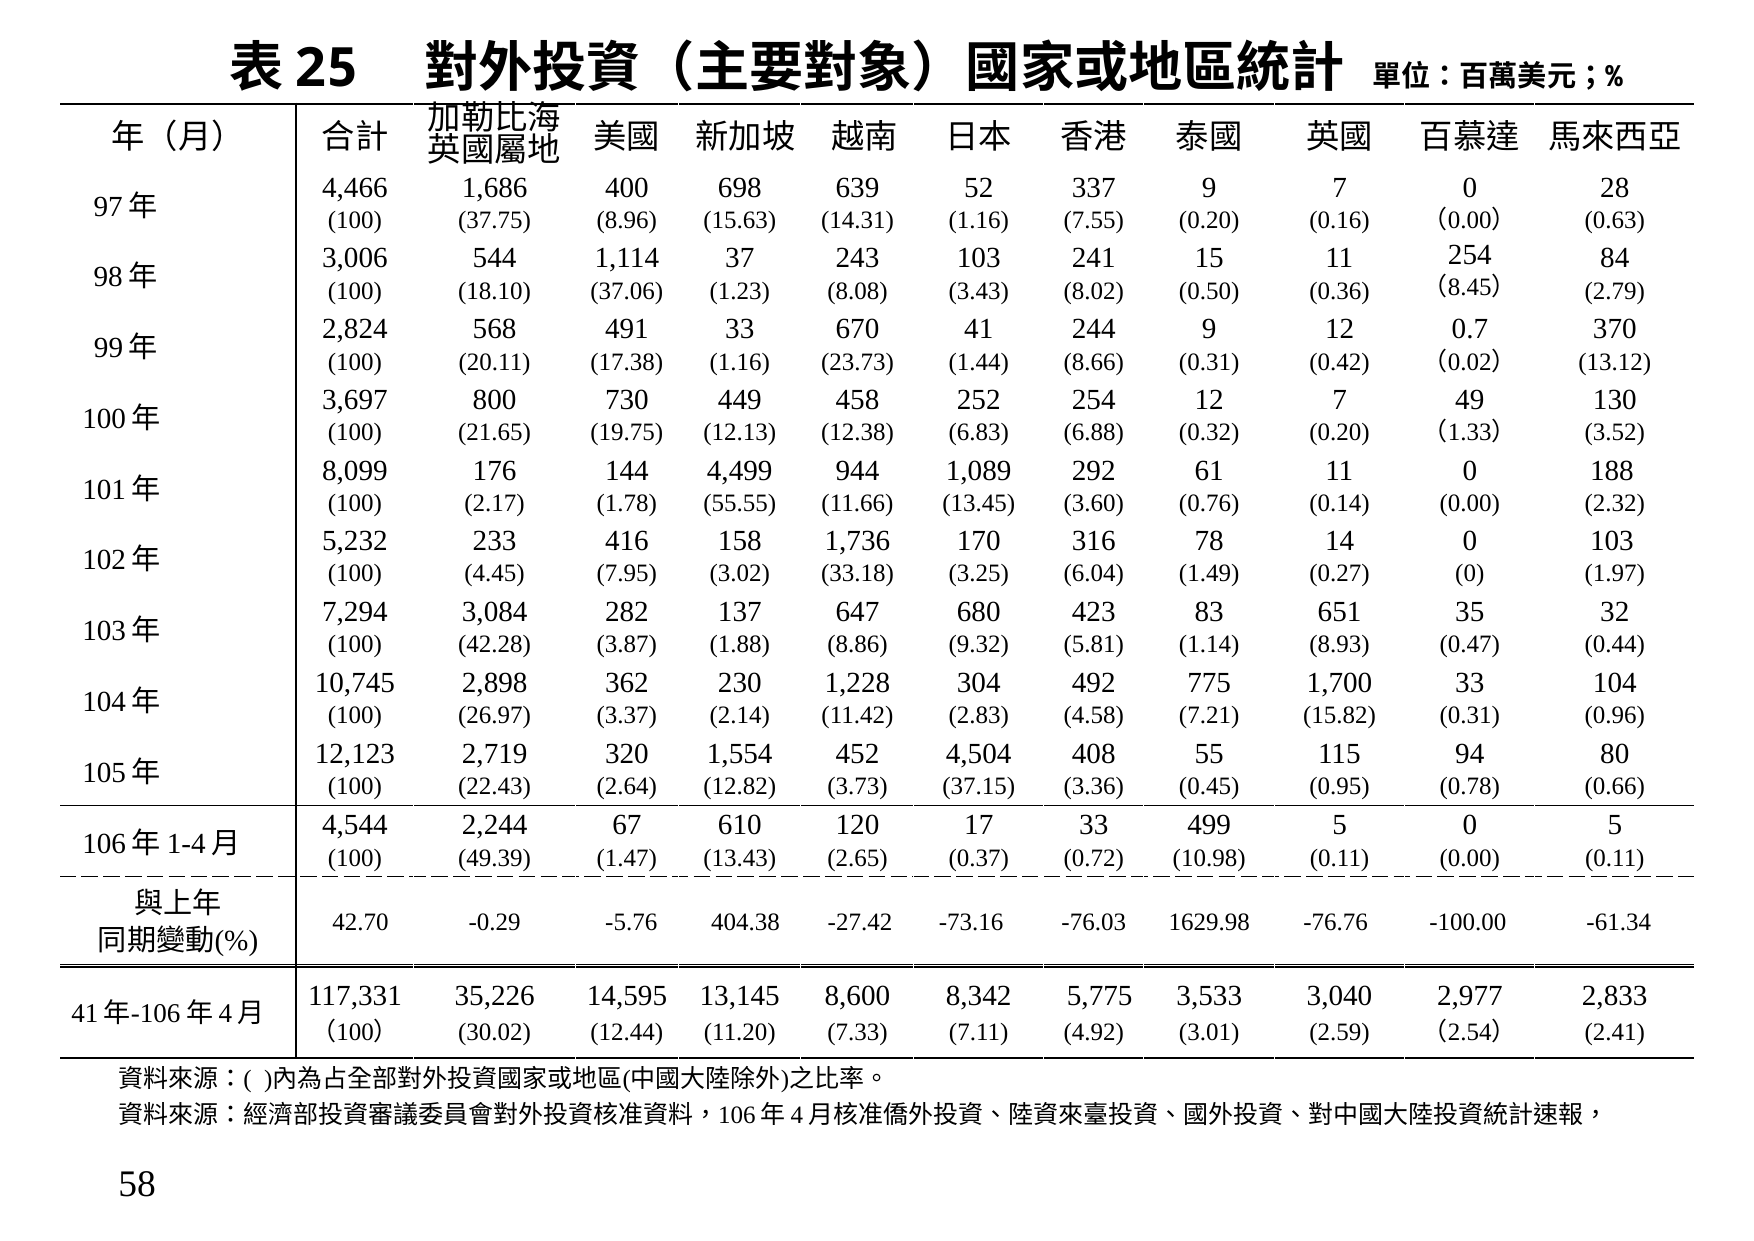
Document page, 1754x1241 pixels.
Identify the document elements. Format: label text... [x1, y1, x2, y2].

table_cell 639 (14.31) [801, 168, 913, 238]
table_cell 176 (2.17) [414, 452, 575, 521]
table_cell 775 (7.21) [1144, 663, 1274, 734]
table_cell 49 （1.33） [1405, 381, 1534, 451]
table_cell 370 (13.12) [1535, 310, 1694, 380]
table_cell 8,342 (7.11) [914, 968, 1043, 1057]
table_cell 944 (11.66) [801, 452, 913, 521]
table_cell 610 (13.43) [679, 806, 800, 876]
table_cell 55 (0.45) [1144, 734, 1274, 805]
table_cell 67 (1.47) [576, 806, 678, 876]
table_cell 2,244 (49.39) [414, 806, 575, 876]
table_cell 98年 [60, 239, 295, 309]
table_cell 0.7 （0.02） [1405, 310, 1534, 380]
table_cell 404.38 [679, 876, 800, 964]
table_cell 647 (8.86) [801, 592, 913, 663]
table_cell 130 (3.52) [1535, 381, 1694, 451]
table_header 泰國 [1144, 105, 1274, 167]
table_cell 0 (0) [1405, 521, 1534, 592]
table_cell 10,745 (100) [297, 663, 413, 734]
table_cell 1,114 (37.06) [576, 239, 678, 309]
table_cell 492 (4.58) [1044, 663, 1143, 734]
table_cell 337 (7.55) [1044, 168, 1143, 238]
table_cell 41年-106年4月 [60, 968, 295, 1057]
table_cell 254 (6.88) [1044, 381, 1143, 451]
table_cell -27.42 [801, 876, 913, 964]
table_cell 1,736 (33.18) [801, 521, 913, 592]
table_cell 2,824 (100) [297, 310, 413, 380]
table_cell 2,977 （2.54） [1405, 968, 1534, 1057]
table_cell 與上年 同期變動(%) [60, 876, 295, 964]
table_cell 499 (10.98) [1144, 806, 1274, 876]
table_cell 1629.98 [1144, 876, 1274, 964]
table_cell -100.00 [1405, 876, 1534, 964]
table_cell 14 (0.27) [1275, 521, 1404, 592]
table_header 百慕達 [1405, 105, 1534, 167]
table_cell 104 (0.96) [1535, 663, 1694, 734]
table_cell -61.34 [1535, 876, 1694, 964]
table_cell 3,006 (100) [297, 239, 413, 309]
table_cell 316 (6.04) [1044, 521, 1143, 592]
table_cell 400 (8.96) [576, 168, 678, 238]
table_cell 698 (15.63) [679, 168, 800, 238]
table_cell 7 (0.16) [1275, 168, 1404, 238]
table_cell 3,084 (42.28) [414, 592, 575, 663]
table_cell 158 (3.02) [679, 521, 800, 592]
table_cell 17 (0.37) [914, 806, 1043, 876]
table_cell 52 (1.16) [914, 168, 1043, 238]
table_header 美國 [576, 105, 678, 167]
table_cell 568 (20.11) [414, 310, 575, 380]
table_cell 42.70 [297, 876, 413, 964]
table_cell 78 (1.49) [1144, 521, 1274, 592]
table_cell -5.76 [576, 876, 678, 964]
table_cell 97年 [60, 168, 295, 238]
table_cell 5 (0.11) [1535, 806, 1694, 876]
table_cell 233 (4.45) [414, 521, 575, 592]
table_cell 1,686 (37.75) [414, 168, 575, 238]
table_cell 243 (8.08) [801, 239, 913, 309]
table_cell 12 (0.42) [1275, 310, 1404, 380]
table_cell 13,145 (11.20) [679, 968, 800, 1057]
table_cell 28 (0.63) [1535, 168, 1694, 238]
table_cell 4,504 (37.15) [914, 734, 1043, 805]
table_cell 32 (0.44) [1535, 592, 1694, 663]
table_cell 680 (9.32) [914, 592, 1043, 663]
table_cell 458 (12.38) [801, 381, 913, 451]
table_cell 730 (19.75) [576, 381, 678, 451]
table_cell 1,089 (13.45) [914, 452, 1043, 521]
table_cell 12,123 (100) [297, 734, 413, 805]
table_header 年（月） [60, 105, 295, 167]
table_cell 9 (0.31) [1144, 310, 1274, 380]
table_cell 230 (2.14) [679, 663, 800, 734]
table_cell 103年 [60, 592, 295, 663]
table_header 日本 [914, 105, 1043, 167]
table_cell 11 (0.36) [1275, 239, 1404, 309]
table_cell 14,595 (12.44) [576, 968, 678, 1057]
table_header 馬來西亞 [1535, 105, 1694, 167]
table_cell 84 (2.79) [1535, 239, 1694, 309]
table_cell 449 (12.13) [679, 381, 800, 451]
table_cell 103 (1.97) [1535, 521, 1694, 592]
table_header 合計 [297, 105, 413, 167]
table_cell 106年1-4月 [60, 806, 295, 876]
table_cell 103 (3.43) [914, 239, 1043, 309]
table_cell 7,294 (100) [297, 592, 413, 663]
table_cell 61 (0.76) [1144, 452, 1274, 521]
table_cell 2,898 (26.97) [414, 663, 575, 734]
table_cell -73.16 [914, 876, 1043, 964]
table_cell -76.76 [1275, 876, 1404, 964]
table_cell 1,554 (12.82) [679, 734, 800, 805]
table_cell 37 (1.23) [679, 239, 800, 309]
table_cell 104年 [60, 663, 295, 734]
table_cell 4,466 (100) [297, 168, 413, 238]
table_cell 416 (7.95) [576, 521, 678, 592]
table_cell 254 （8.45） [1405, 239, 1534, 309]
table_cell 0 (0.00) [1405, 452, 1534, 521]
table_cell 33 (1.16) [679, 310, 800, 380]
table_cell 35 (0.47) [1405, 592, 1534, 663]
table_cell -76.03 [1044, 876, 1143, 964]
table_cell 83 (1.14) [1144, 592, 1274, 663]
table_cell 0 (0.00) [1405, 806, 1534, 876]
table_header 加勒比海 英國屬地 [414, 105, 575, 167]
table_cell 452 (3.73) [801, 734, 913, 805]
table_cell 244 (8.66) [1044, 310, 1143, 380]
table_cell 8,600 (7.33) [801, 968, 913, 1057]
table_cell 3,533 (3.01) [1144, 968, 1274, 1057]
table_cell 544 (18.10) [414, 239, 575, 309]
table_cell -0.29 [414, 876, 575, 964]
table_cell 8,099 (100) [297, 452, 413, 521]
table_cell 115 (0.95) [1275, 734, 1404, 805]
table_cell 670 (23.73) [801, 310, 913, 380]
table_cell 7 (0.20) [1275, 381, 1404, 451]
table_cell 188 (2.32) [1535, 452, 1694, 521]
table_cell 3,697 (100) [297, 381, 413, 451]
table_cell 2,833 (2.41) [1535, 968, 1694, 1057]
table_cell 241 (8.02) [1044, 239, 1143, 309]
table_cell 15 (0.50) [1144, 239, 1274, 309]
table_cell 35,226 (30.02) [414, 968, 575, 1057]
table_cell 651 (8.93) [1275, 592, 1404, 663]
table_cell 2,719 (22.43) [414, 734, 575, 805]
table_cell 1,700 (15.82) [1275, 663, 1404, 734]
table_cell 491 (17.38) [576, 310, 678, 380]
table_cell 144 (1.78) [576, 452, 678, 521]
table_cell 408 (3.36) [1044, 734, 1143, 805]
table_cell 41 (1.44) [914, 310, 1043, 380]
table_cell 33 (0.31) [1405, 663, 1534, 734]
table_cell 33 (0.72) [1044, 806, 1143, 876]
table_cell 137 (1.88) [679, 592, 800, 663]
table_cell 1,228 (11.42) [801, 663, 913, 734]
table_cell 94 (0.78) [1405, 734, 1534, 805]
table_cell 101年 [60, 452, 295, 521]
table_cell 102年 [60, 521, 295, 592]
table_cell 320 (2.64) [576, 734, 678, 805]
table_header 越南 [801, 105, 913, 167]
table_cell 9 (0.20) [1144, 168, 1274, 238]
table_cell 99年 [60, 310, 295, 380]
table_cell 800 (21.65) [414, 381, 575, 451]
table_cell 5,775 (4.92) [1044, 968, 1143, 1057]
table_cell 100年 [60, 381, 295, 451]
table_cell 12 (0.32) [1144, 381, 1274, 451]
table_cell 252 (6.83) [914, 381, 1043, 451]
table_cell 0 （0.00） [1405, 168, 1534, 238]
table_cell 4,544 (100) [297, 806, 413, 876]
table_header 新加坡 [679, 105, 800, 167]
table_cell 3,040 (2.59) [1275, 968, 1404, 1057]
table_header 香港 [1044, 105, 1143, 167]
table_cell 105年 [60, 734, 295, 805]
subtitle 表25 對外投資（主要對象）國家或地區統計 單位：百萬美元；% [118, 24, 1636, 103]
table_header 英國 [1275, 105, 1404, 167]
text 資料來源：經濟部投資審議委員會對外投資核准資料，106年4月核准僑外投資、陸資來臺投資、國外投資、對中國大陸投資統計速報， [118, 1095, 1636, 1131]
table_cell 304 (2.83) [914, 663, 1043, 734]
table_cell 11 (0.14) [1275, 452, 1404, 521]
table_cell 362 (3.37) [576, 663, 678, 734]
table_cell 282 (3.87) [576, 592, 678, 663]
table_cell 5,232 (100) [297, 521, 413, 592]
table_cell 117,331 （100） [297, 968, 413, 1057]
text 資料來源：( )內為占全部對外投資國家或地區(中國大陸除外)之比率。 [118, 1059, 1636, 1095]
table_cell 4,499 (55.55) [679, 452, 800, 521]
table_cell 423 (5.81) [1044, 592, 1143, 663]
table_cell 80 (0.66) [1535, 734, 1694, 805]
table_cell 170 (3.25) [914, 521, 1043, 592]
table_cell 292 (3.60) [1044, 452, 1143, 521]
table_cell 5 (0.11) [1275, 806, 1404, 876]
table_cell 120 (2.65) [801, 806, 913, 876]
